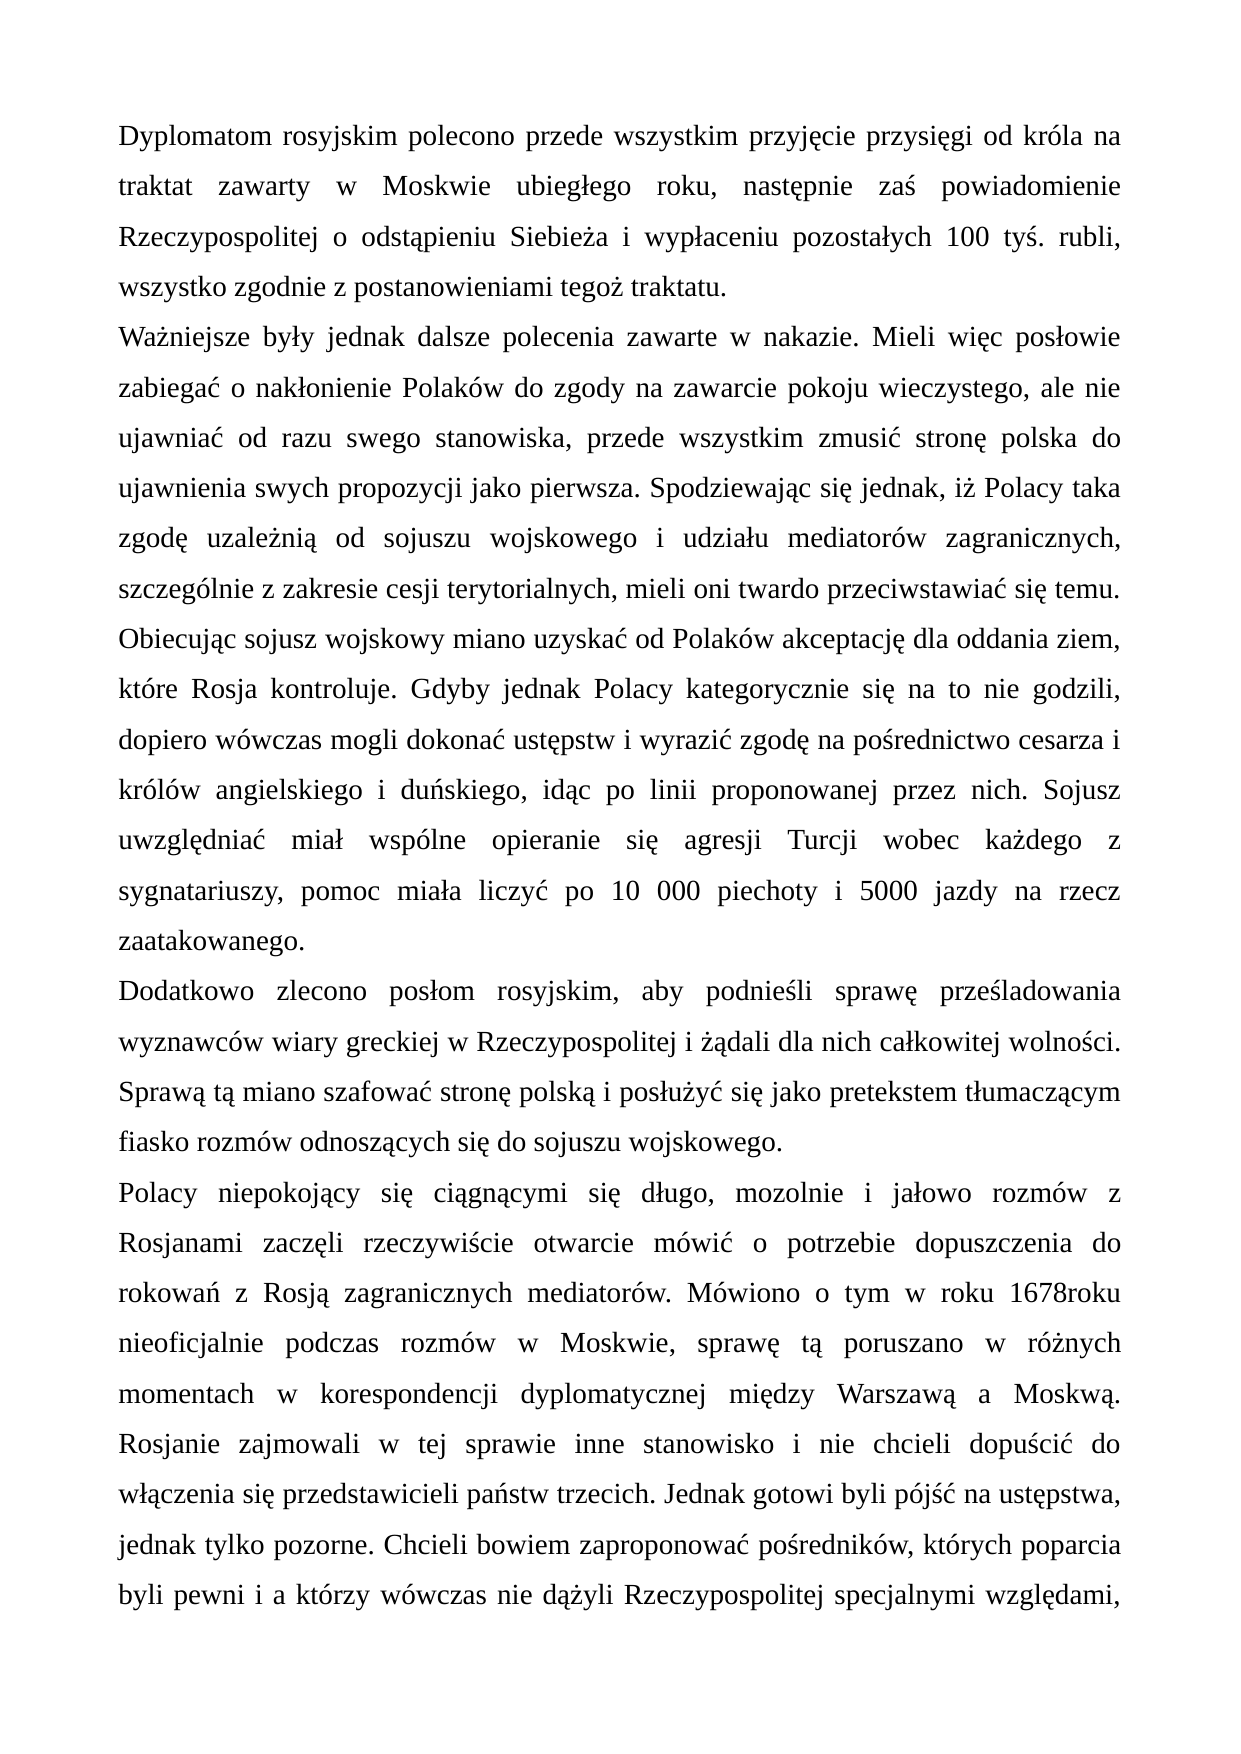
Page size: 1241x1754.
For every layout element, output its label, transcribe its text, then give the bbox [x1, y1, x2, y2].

text Dodatkowo zlecono posłom rosyjskim, aby podnieśli sprawę prześladowania wyznawców wiary greckiej w Rzeczypospolitej i żądali dla nich całkowitej wolności. Sprawą tą miano szafować stronę polską i posłużyć się jako pretekstem tłumaczącym fiasko rozmów odnoszących się do sojuszu wojskowego. [118, 973, 1122, 1158]
text Dyplomatom rosyjskim polecono przede wszystkim przyjęcie przysięgi od króla na traktat zawarty w Moskwie ubiegłego roku, następnie zaś powiadomienie Rzeczypospolitej o odstąpieniu Siebieża i wypłaceniu pozostałych 100 tyś. rubli, wszystko zgodnie z postanowieniami tegoż traktatu. [118, 118, 1122, 303]
text Ważniejsze były jednak dalsze polecenia zawarte w nakazie. Mieli więc posłowie zabiegać o nakłonienie Polaków do zgody na zawarcie pokoju wieczystego, ale nie ujawniać od razu swego stanowiska, przede wszystkim zmusić stronę polska do ujawnienia swych propozycji jako pierwsza. Spodziewając się jednak, iż Polacy taka zgodę uzależnią od sojuszu wojskowego i udziału mediatorów zagranicznych, szczególnie z zakresie cesji terytorialnych, mieli oni twardo przeciwstawiać się temu. Obiecując sojusz wojskowy miano uzyskać od Polaków akceptację dla oddania ziem, które Rosja kontroluje. Gdyby jednak Polacy kategorycznie się na to nie godzili, dopiero wówczas mogli dokonać ustępstw i wyrazić zgodę na pośrednictwo cesarza i królów angielskiego i duńskiego, idąc po linii proponowanej przez nich. Sojusz uwzględniać miał wspólne opieranie się agresji Turcji wobec każdego z sygnatariuszy, pomoc miała liczyć po 10 000 piechoty i 5000 jazdy na rzecz zaatakowanego. [118, 319, 1122, 957]
text Polacy niepokojący się ciągnącymi się długo, mozolnie i jałowo rozmów z Rosjanami zaczęli rzeczywiście otwarcie mówić o potrzebie dopuszczenia do rokowań z Rosją zagranicznych mediatorów. Mówiono o tym w roku 1678roku nieoficjalnie podczas rozmów w Moskwie, sprawę tą poruszano w różnych momentach w korespondencji dyplomatycznej między Warszawą a Moskwą. Rosjanie zajmowali w tej sprawie inne stanowisko i nie chcieli dopuścić do włączenia się przedstawicieli państw trzecich. Jednak gotowi byli pójść na ustępstwa, jednak tylko pozorne. Chcieli bowiem zaproponować pośredników, których poparcia byli pewni i a którzy wówczas nie dążyli Rzeczypospolitej specjalnymi względami, [118, 1175, 1122, 1611]
